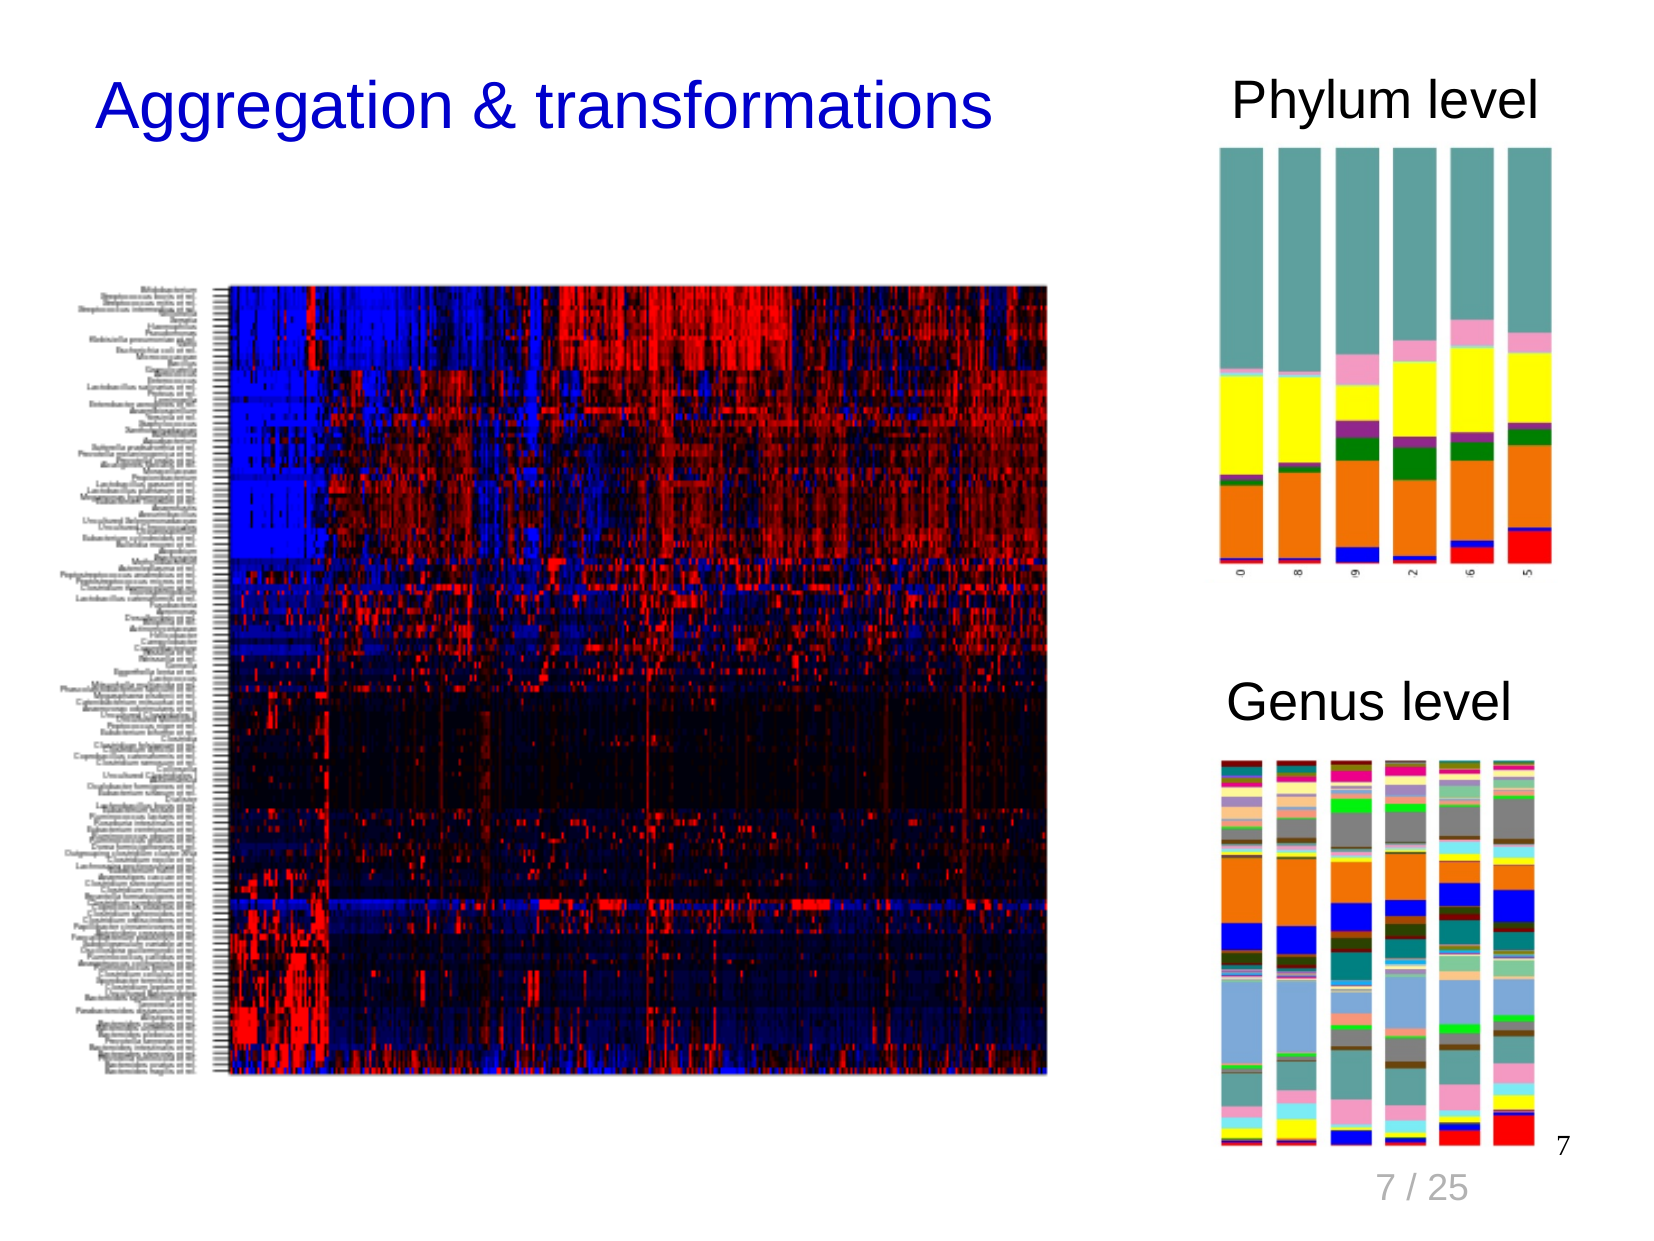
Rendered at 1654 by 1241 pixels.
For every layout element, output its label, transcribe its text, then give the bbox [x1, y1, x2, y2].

text_box Genus level [1212, 659, 1527, 739]
text_box Aggregation & transformations [80, 60, 1218, 244]
picture [5, 263, 1079, 1092]
text_box <number> / 25 [1360, 1159, 1654, 1220]
picture [1200, 742, 1539, 1160]
text_box Phylum level [1218, 57, 1554, 136]
picture [1195, 126, 1558, 583]
